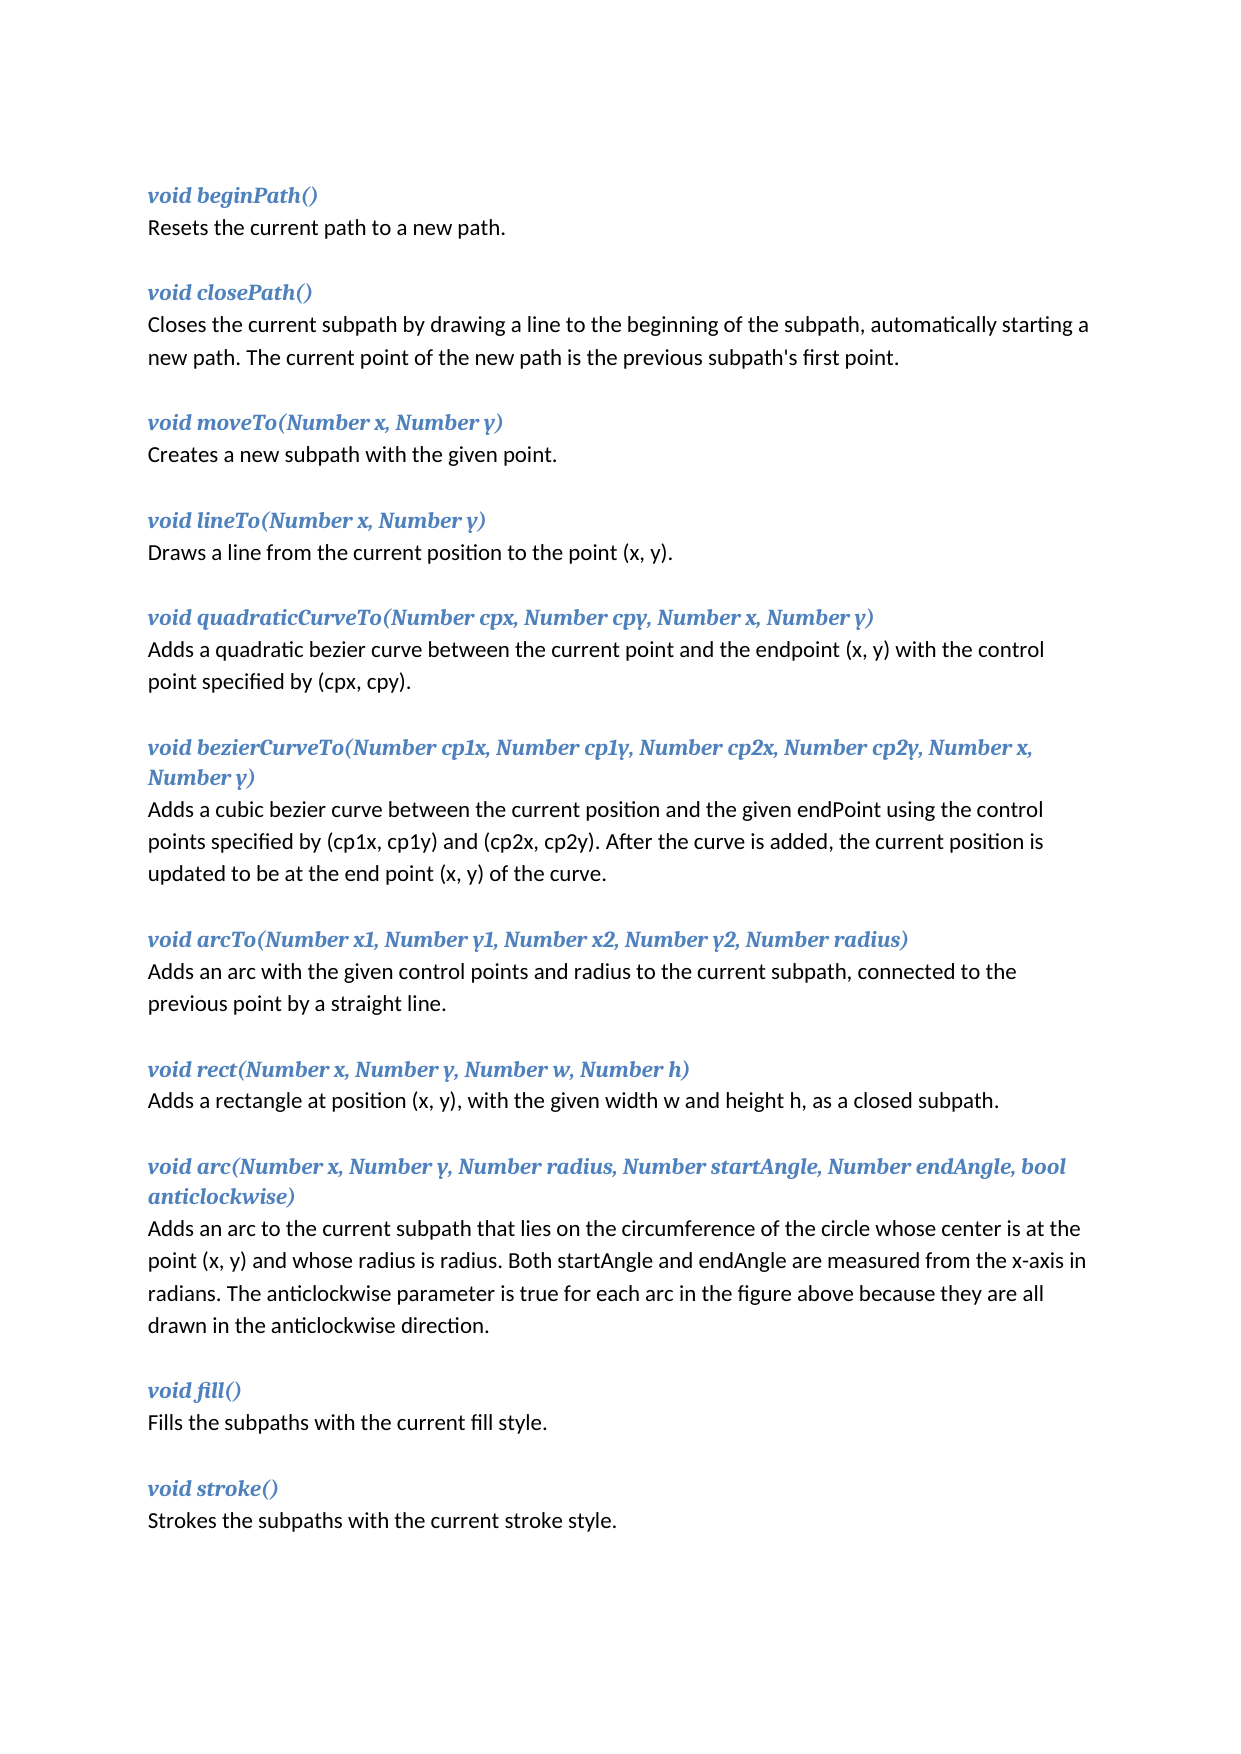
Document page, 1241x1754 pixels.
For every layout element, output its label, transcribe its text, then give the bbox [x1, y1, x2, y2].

text Draws a line from the current position to the point (x, y). [148, 538, 1093, 566]
subtitle void rect(Number x, Number y, Number w, Number h) [148, 1056, 1093, 1083]
text Adds a quadratic bezier curve between the current point and the endpoint (x, y) with the control point specified by (cpx, cpy). [148, 635, 1093, 695]
text Adds an arc to the current subpath that lies on the circumference of the circle whose center is at the point (x, y) and whose radius is radius. Both startAngle and endAngle are measured from the x-axis in radians. The anticlockwise parameter is true for each arc in the figure above because they are all drawn in the anticlockwise direction. [148, 1214, 1093, 1339]
subtitle void arc(Number x, Number y, Number radius, Number startAngle, Number endAngle, bool anticlockwise) [148, 1154, 1093, 1210]
text Resets the current path to a new path. [148, 213, 1093, 241]
text Adds a rectangle at position (x, y), with the given width w and height h, as a closed subpath. [148, 1087, 1093, 1114]
subtitle void lineTo(Number x, Number y) [148, 507, 1093, 534]
subtitle void fill() [148, 1378, 1093, 1404]
text Creates a new subpath with the given point. [148, 440, 1093, 468]
subtitle void quadraticCurveTo(Number cpx, Number cpy, Number x, Number y) [148, 605, 1093, 631]
text Adds an arc with the given control points and radius to the current subpath, connected to the previous point by a straight line. [148, 957, 1093, 1017]
subtitle void arcTo(Number x1, Number y1, Number x2, Number y2, Number radius) [148, 927, 1093, 953]
text Adds a cubic bezier curve between the current position and the given endPoint using the control points specified by (cp1x, cp1y) and (cp2x, cp2y). After the curve is added, the current position is updated to be at the end point (x, y) of the curve. [148, 795, 1093, 887]
subtitle void beginPath() [148, 183, 1093, 209]
subtitle void bezierCurveTo(Number cp1x, Number cp1y, Number cp2x, Number cp2y, Number x, Number y) [148, 734, 1093, 791]
subtitle void moveTo(Number x, Number y) [148, 410, 1093, 436]
subtitle void closePath() [148, 280, 1093, 307]
text Closes the current subpath by drawing a line to the beginning of the subpath, automatically starting a new path. The current point of the new path is the previous subpath's first point. [148, 310, 1093, 371]
text Strokes the subpaths with the current stroke style. [148, 1506, 1093, 1534]
subtitle void stroke() [148, 1476, 1093, 1502]
text Fills the subpaths with the current fill style. [148, 1408, 1093, 1436]
